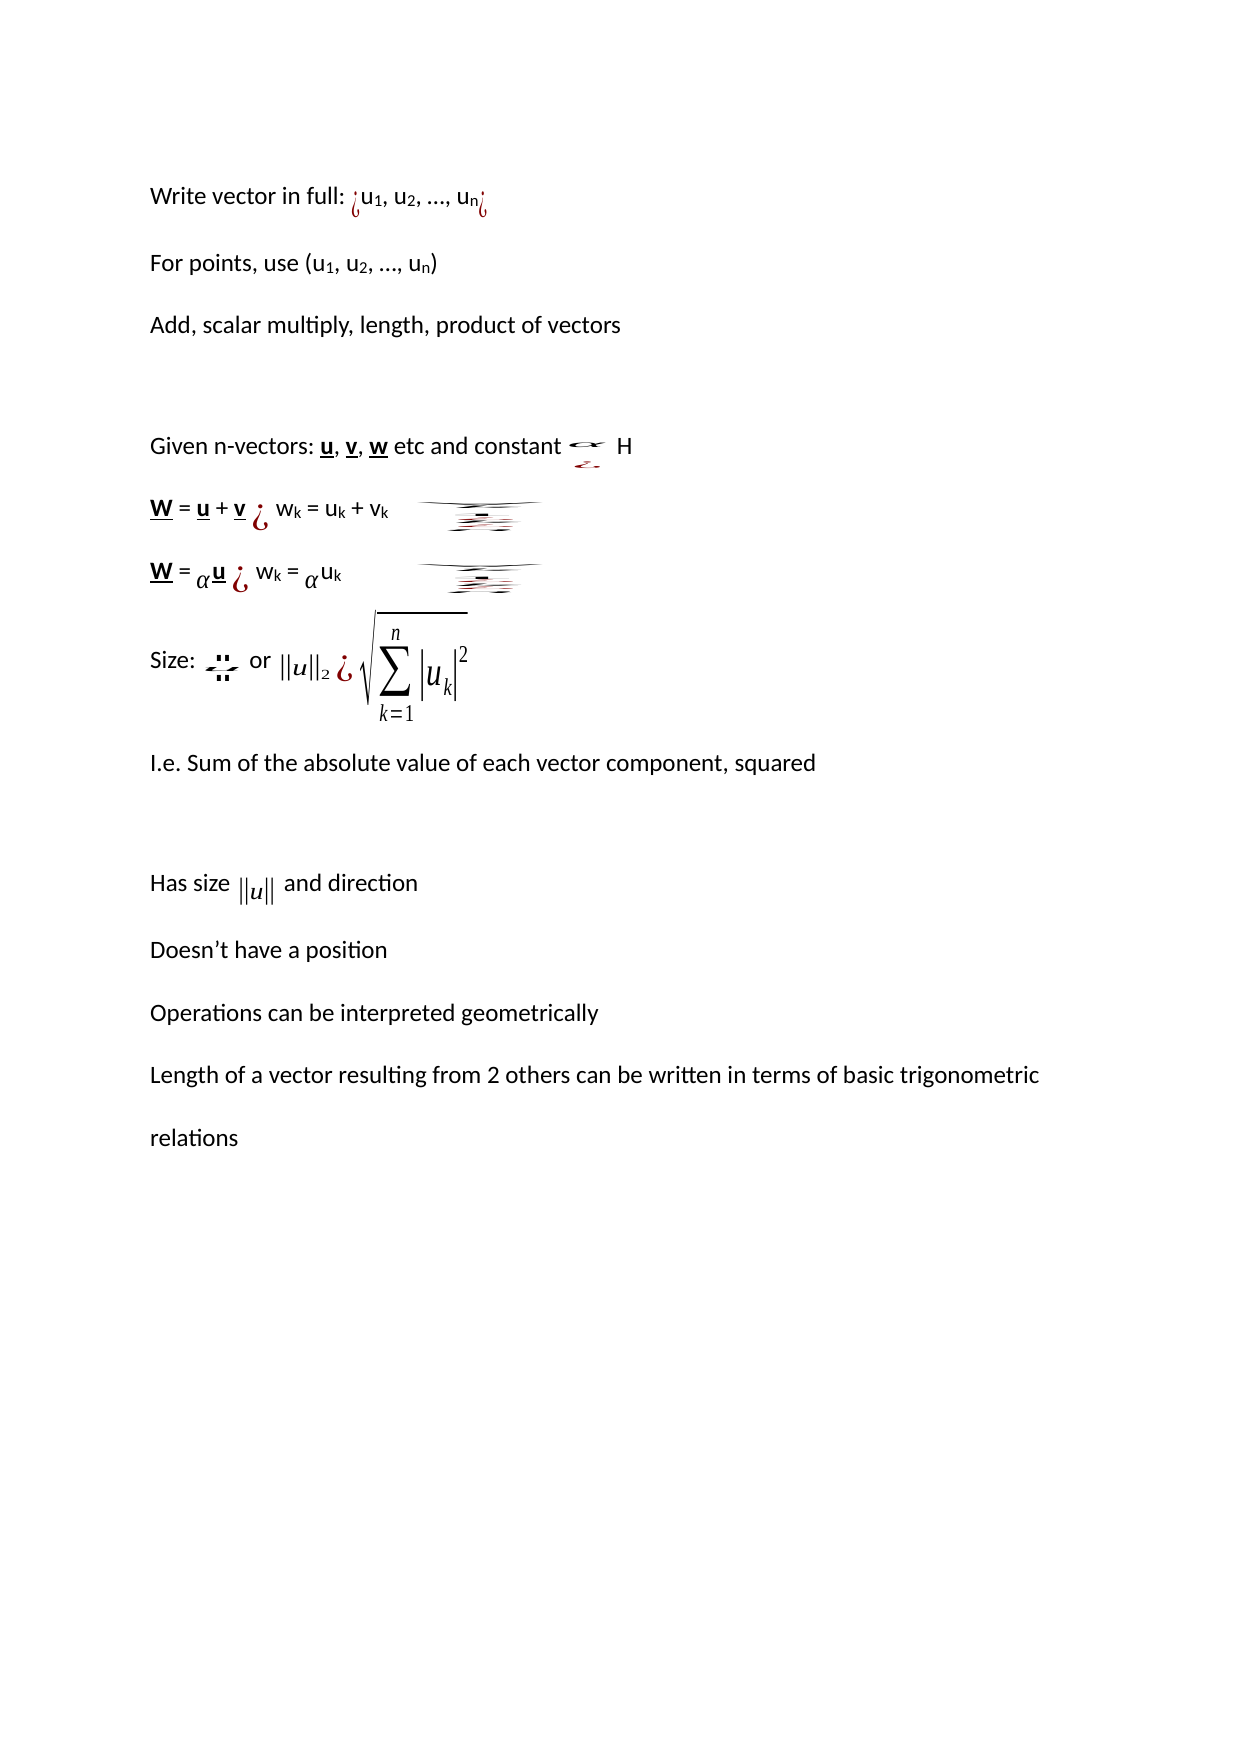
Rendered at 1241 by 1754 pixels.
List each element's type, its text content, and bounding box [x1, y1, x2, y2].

text I.e. Sum of the absolute value of each vector component, squared [150, 721, 1091, 783]
text W = u wk = uk [150, 533, 1091, 596]
text W = u + v wk = uk + vk [150, 471, 1091, 533]
text Add, scalar multiply, length, product of vectors [150, 283, 1091, 346]
text Doesn’t have a position [150, 908, 1091, 971]
text For points, use (u1, u2, …, un) [150, 221, 1091, 283]
text Operations can be interpreted geometrically [150, 971, 1091, 1033]
text Given n-vectors: u, v, w etc and constant H [150, 408, 1091, 471]
text Has size and direction [150, 846, 1091, 908]
text Write vector in full: u1, u2, …, un [150, 158, 1091, 221]
text Length of a vector resulting from 2 others can be written in terms of basic trigonometric relations [150, 1033, 1091, 1158]
text Size: or [150, 596, 1091, 721]
